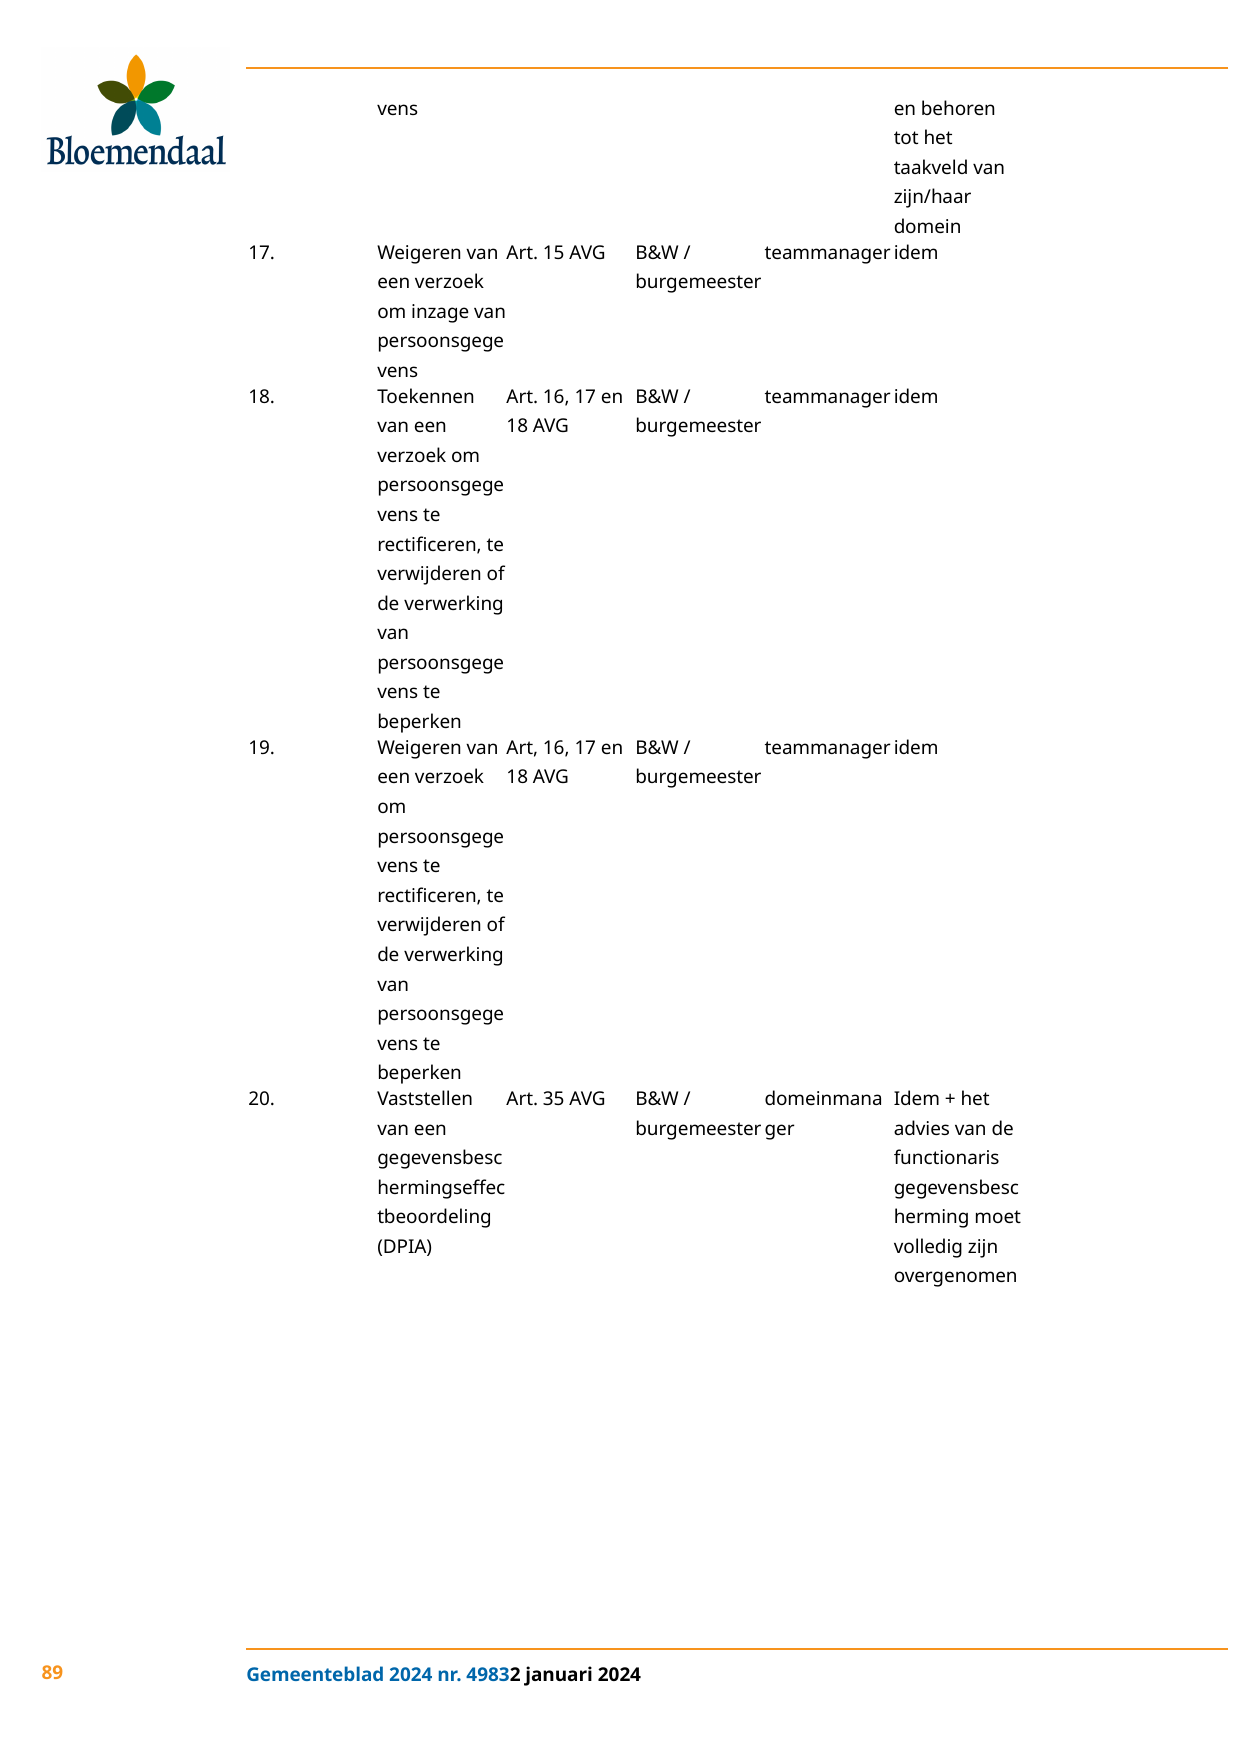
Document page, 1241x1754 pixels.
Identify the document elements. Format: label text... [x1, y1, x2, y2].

table_cell idem [894, 239, 1022, 383]
table_cell Weigeren van een verzoek om persoonsgegevens te rectificeren, te verwijderen of de verwerking van persoonsgegevens te beperken [377, 734, 506, 1085]
table_cell Toekennen van een verzoek om persoonsgegevens te rectificeren, te verwijderen of de verwerking van persoonsgegevens te beperken [377, 383, 506, 734]
table_cell 17. [248, 239, 377, 383]
table_cell vens [377, 95, 506, 239]
table_cell Idem + het advies van de functionaris gegevensbescherming moet volledig zijn overgenomen [894, 1085, 1022, 1288]
table_cell [248, 95, 377, 239]
table_cell Vaststellen van een gegevensbeschermingseffectbeoordeling (DPIA) [377, 1085, 506, 1288]
table_cell domeinmanager [764, 1085, 893, 1288]
table_cell B&W / burgemeester [635, 239, 764, 383]
table_cell en behoren tot het taakveld van zijn/haar domein [894, 95, 1022, 239]
table_cell [506, 95, 635, 239]
table_cell idem [894, 383, 1022, 734]
table_cell 18. [248, 383, 377, 734]
table_cell [764, 95, 893, 239]
table_cell Art. 15 AVG [506, 239, 635, 383]
table_cell Art. 35 AVG [506, 1085, 635, 1288]
table_cell B&W / burgemeester [635, 734, 764, 1085]
table_cell teammanager [764, 734, 893, 1085]
table_cell teammanager [764, 383, 893, 734]
table_cell B&W / burgemeester [635, 1085, 764, 1288]
table_cell Art, 16, 17 en 18 AVG [506, 734, 635, 1085]
table_cell Weigeren van een verzoek om inzage van persoonsgegevens [377, 239, 506, 383]
picture [41, 47, 231, 172]
table_cell 20. [248, 1085, 377, 1288]
table_cell idem [894, 734, 1022, 1085]
table_cell 19. [248, 734, 377, 1085]
table_cell Art. 16, 17 en 18 AVG [506, 383, 635, 734]
table_cell [635, 95, 764, 239]
table_cell teammanager [764, 239, 893, 383]
table_cell B&W / burgemeester [635, 383, 764, 734]
